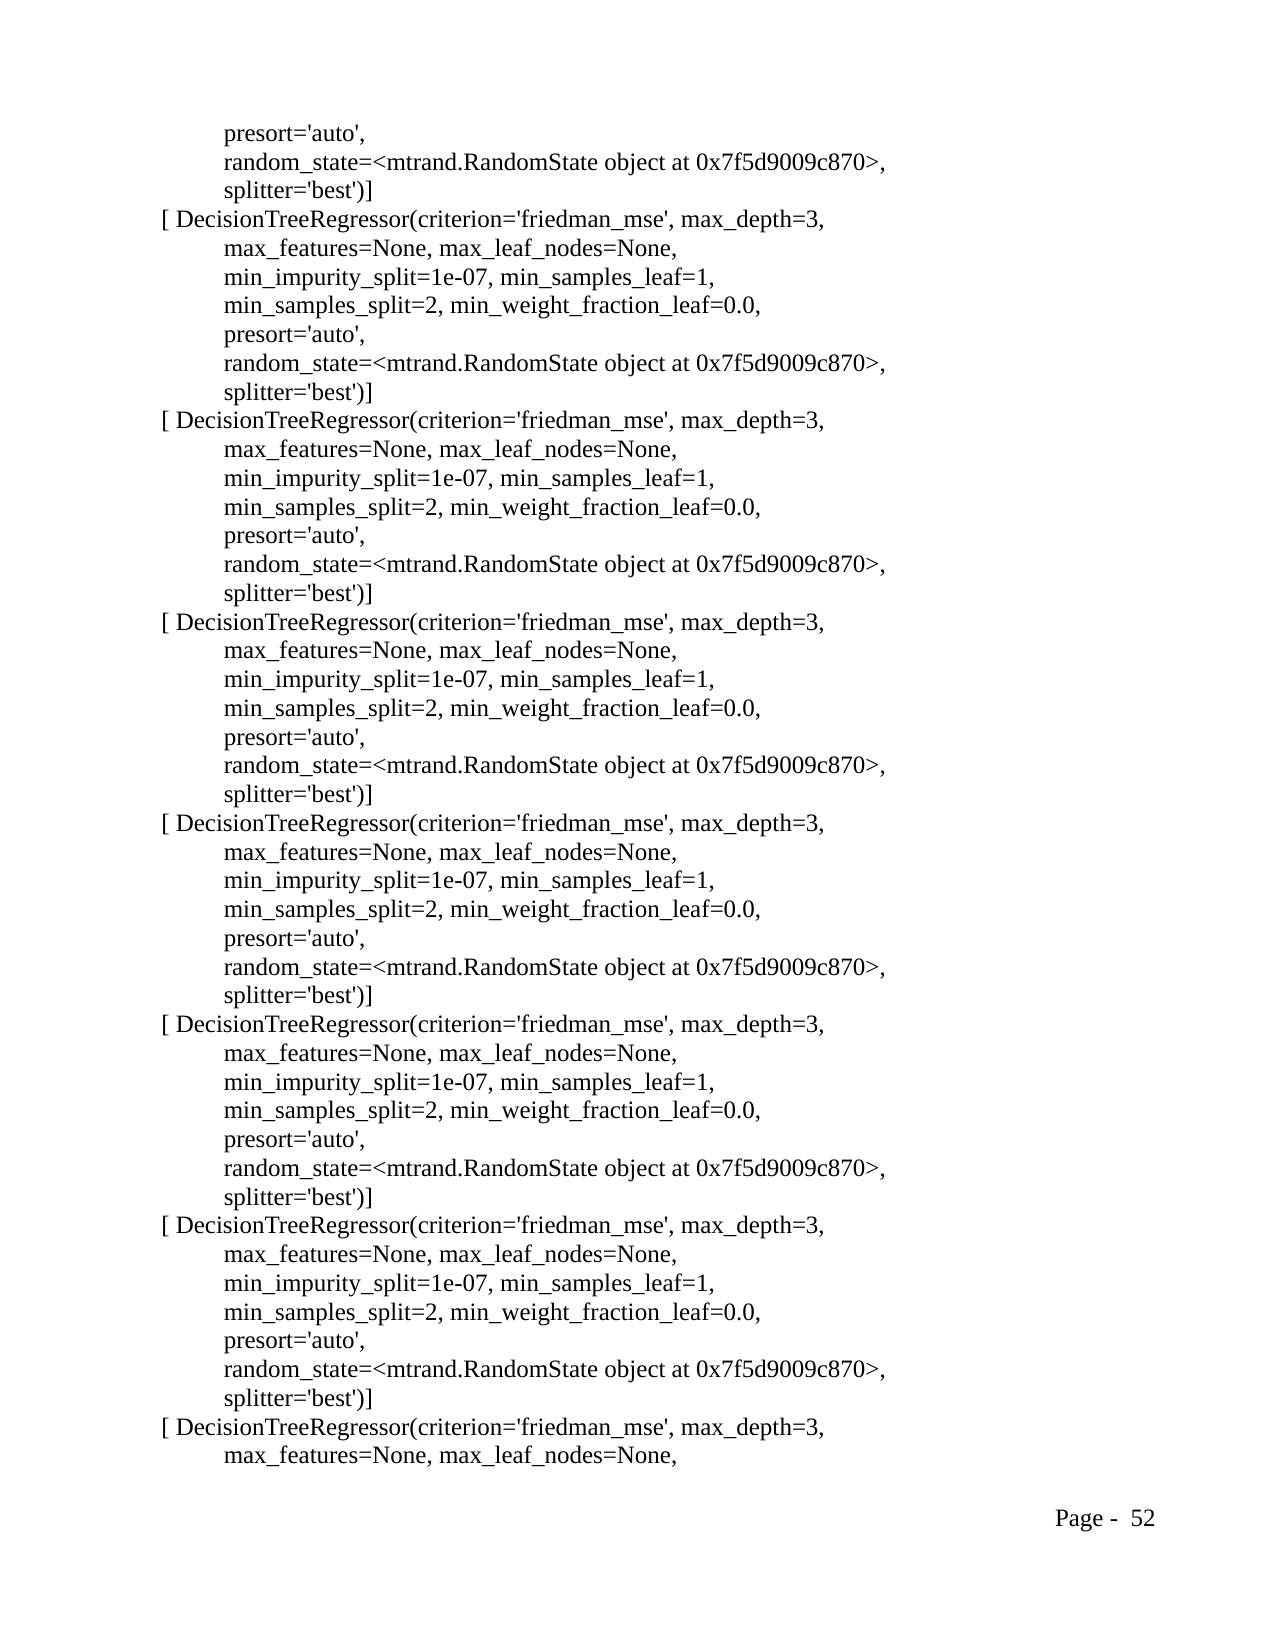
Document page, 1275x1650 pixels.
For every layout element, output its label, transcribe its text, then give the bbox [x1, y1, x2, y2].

text [ DecisionTreeRegressor(criterion='friedman_mse', max_depth=3, [155, 1009, 1157, 1038]
text min_samples_split=2, min_weight_fraction_leaf=0.0, [155, 693, 1157, 722]
text random_state=<mtrand.RandomState object at 0x7f5d9009c870>, [155, 549, 1157, 578]
text min_samples_split=2, min_weight_fraction_leaf=0.0, [155, 1096, 1157, 1124]
text splitter='best')] [155, 377, 1157, 406]
text random_state=<mtrand.RandomState object at 0x7f5d9009c870>, [155, 1354, 1157, 1383]
text min_samples_split=2, min_weight_fraction_leaf=0.0, [155, 291, 1157, 319]
text splitter='best')] [155, 1182, 1157, 1211]
text max_features=None, max_leaf_nodes=None, [155, 1239, 1157, 1268]
text splitter='best')] [155, 1383, 1157, 1412]
text max_features=None, max_leaf_nodes=None, [155, 233, 1157, 262]
text presort='auto', [155, 923, 1157, 952]
text splitter='best')] [155, 176, 1157, 204]
text presort='auto', [155, 319, 1157, 348]
text presort='auto', [155, 1326, 1157, 1354]
text [ DecisionTreeRegressor(criterion='friedman_mse', max_depth=3, [155, 204, 1157, 233]
text min_impurity_split=1e-07, min_samples_leaf=1, [155, 262, 1157, 291]
text min_samples_split=2, min_weight_fraction_leaf=0.0, [155, 894, 1157, 923]
text min_impurity_split=1e-07, min_samples_leaf=1, [155, 463, 1157, 492]
text max_features=None, max_leaf_nodes=None, [155, 434, 1157, 463]
text [ DecisionTreeRegressor(criterion='friedman_mse', max_depth=3, [155, 607, 1157, 636]
text splitter='best')] [155, 779, 1157, 808]
text min_impurity_split=1e-07, min_samples_leaf=1, [155, 1067, 1157, 1096]
text random_state=<mtrand.RandomState object at 0x7f5d9009c870>, [155, 751, 1157, 779]
text min_samples_split=2, min_weight_fraction_leaf=0.0, [155, 492, 1157, 521]
text presort='auto', [155, 722, 1157, 751]
text min_samples_split=2, min_weight_fraction_leaf=0.0, [155, 1297, 1157, 1326]
text [ DecisionTreeRegressor(criterion='friedman_mse', max_depth=3, [155, 406, 1157, 434]
text max_features=None, max_leaf_nodes=None, [155, 636, 1157, 664]
text presort='auto', [155, 521, 1157, 549]
text presort='auto', [155, 118, 1157, 147]
text splitter='best')] [155, 981, 1157, 1009]
text splitter='best')] [155, 578, 1157, 607]
text [ DecisionTreeRegressor(criterion='friedman_mse', max_depth=3, [155, 1412, 1157, 1441]
text [ DecisionTreeRegressor(criterion='friedman_mse', max_depth=3, [155, 808, 1157, 837]
text max_features=None, max_leaf_nodes=None, [155, 837, 1157, 866]
text presort='auto', [155, 1124, 1157, 1153]
text min_impurity_split=1e-07, min_samples_leaf=1, [155, 1268, 1157, 1297]
text [ DecisionTreeRegressor(criterion='friedman_mse', max_depth=3, [155, 1211, 1157, 1239]
text min_impurity_split=1e-07, min_samples_leaf=1, [155, 664, 1157, 693]
text random_state=<mtrand.RandomState object at 0x7f5d9009c870>, [155, 1153, 1157, 1182]
text random_state=<mtrand.RandomState object at 0x7f5d9009c870>, [155, 147, 1157, 176]
text max_features=None, max_leaf_nodes=None, [155, 1038, 1157, 1067]
text min_impurity_split=1e-07, min_samples_leaf=1, [155, 866, 1157, 894]
text random_state=<mtrand.RandomState object at 0x7f5d9009c870>, [155, 348, 1157, 377]
text random_state=<mtrand.RandomState object at 0x7f5d9009c870>, [155, 952, 1157, 981]
text max_features=None, max_leaf_nodes=None, [155, 1441, 1157, 1469]
